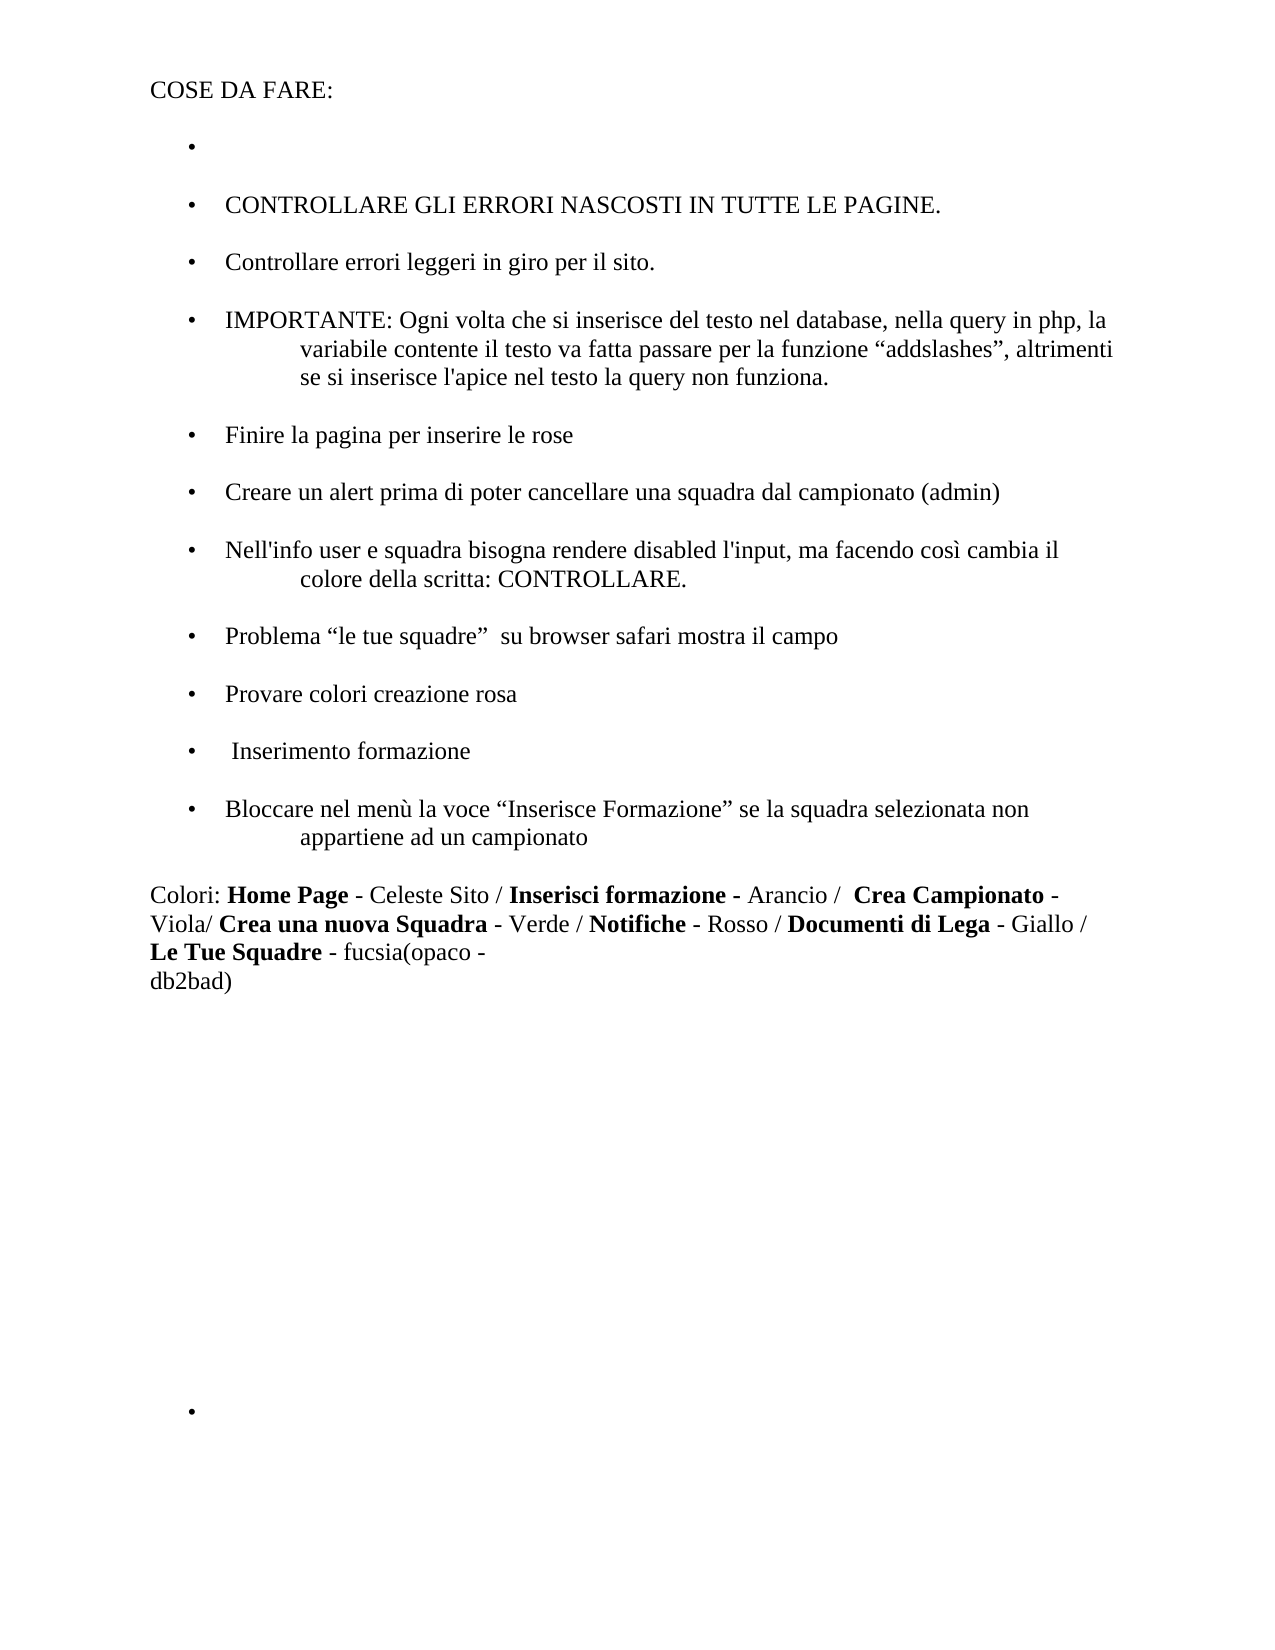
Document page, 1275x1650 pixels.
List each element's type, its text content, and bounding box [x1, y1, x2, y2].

list Problema “le tue squadre” su browser safari mostra il campo [187, 621, 1125, 650]
list Controllare errori leggeri in giro per il sito. [187, 247, 1125, 276]
text Colori: Home Page - Celeste Sito / Inserisci formazione - Arancio / Crea Campionato - Viola/ Crea una nuova Squadra - Verde / Notifiche - Rosso / Documenti di Lega - Giallo / Le Tue Squadre - fucsia(opaco - [150, 880, 1125, 966]
list Finire la pagina per inserire le rose [187, 420, 1125, 449]
list Creare un alert prima di poter cancellare una squadra dal campionato (admin) [187, 477, 1125, 506]
list Bloccare nel menù la voce “Inserisce Formazione” se la squadra selezionata non appartiene ad un campionato [187, 794, 1125, 851]
list Inserimento formazione [187, 736, 1125, 765]
text db2bad) [150, 966, 1125, 995]
list IMPORTANTE: Ogni volta che si inserisce del testo nel database, nella query in php, la variabile contente il testo va fatta passare per la funzione “addslashes”, altrimenti se si inserisce l'apice nel testo la query non funziona. [187, 305, 1125, 391]
list CONTROLLARE GLI ERRORI NASCOSTI IN TUTTE LE PAGINE. [187, 190, 1125, 219]
text COSE DA FARE: [150, 75, 1125, 104]
list Provare colori creazione rosa [187, 679, 1125, 707]
list Nell'info user e squadra bisogna rendere disabled l'input, ma facendo così cambia il colore della scritta: CONTROLLARE. [187, 535, 1125, 592]
